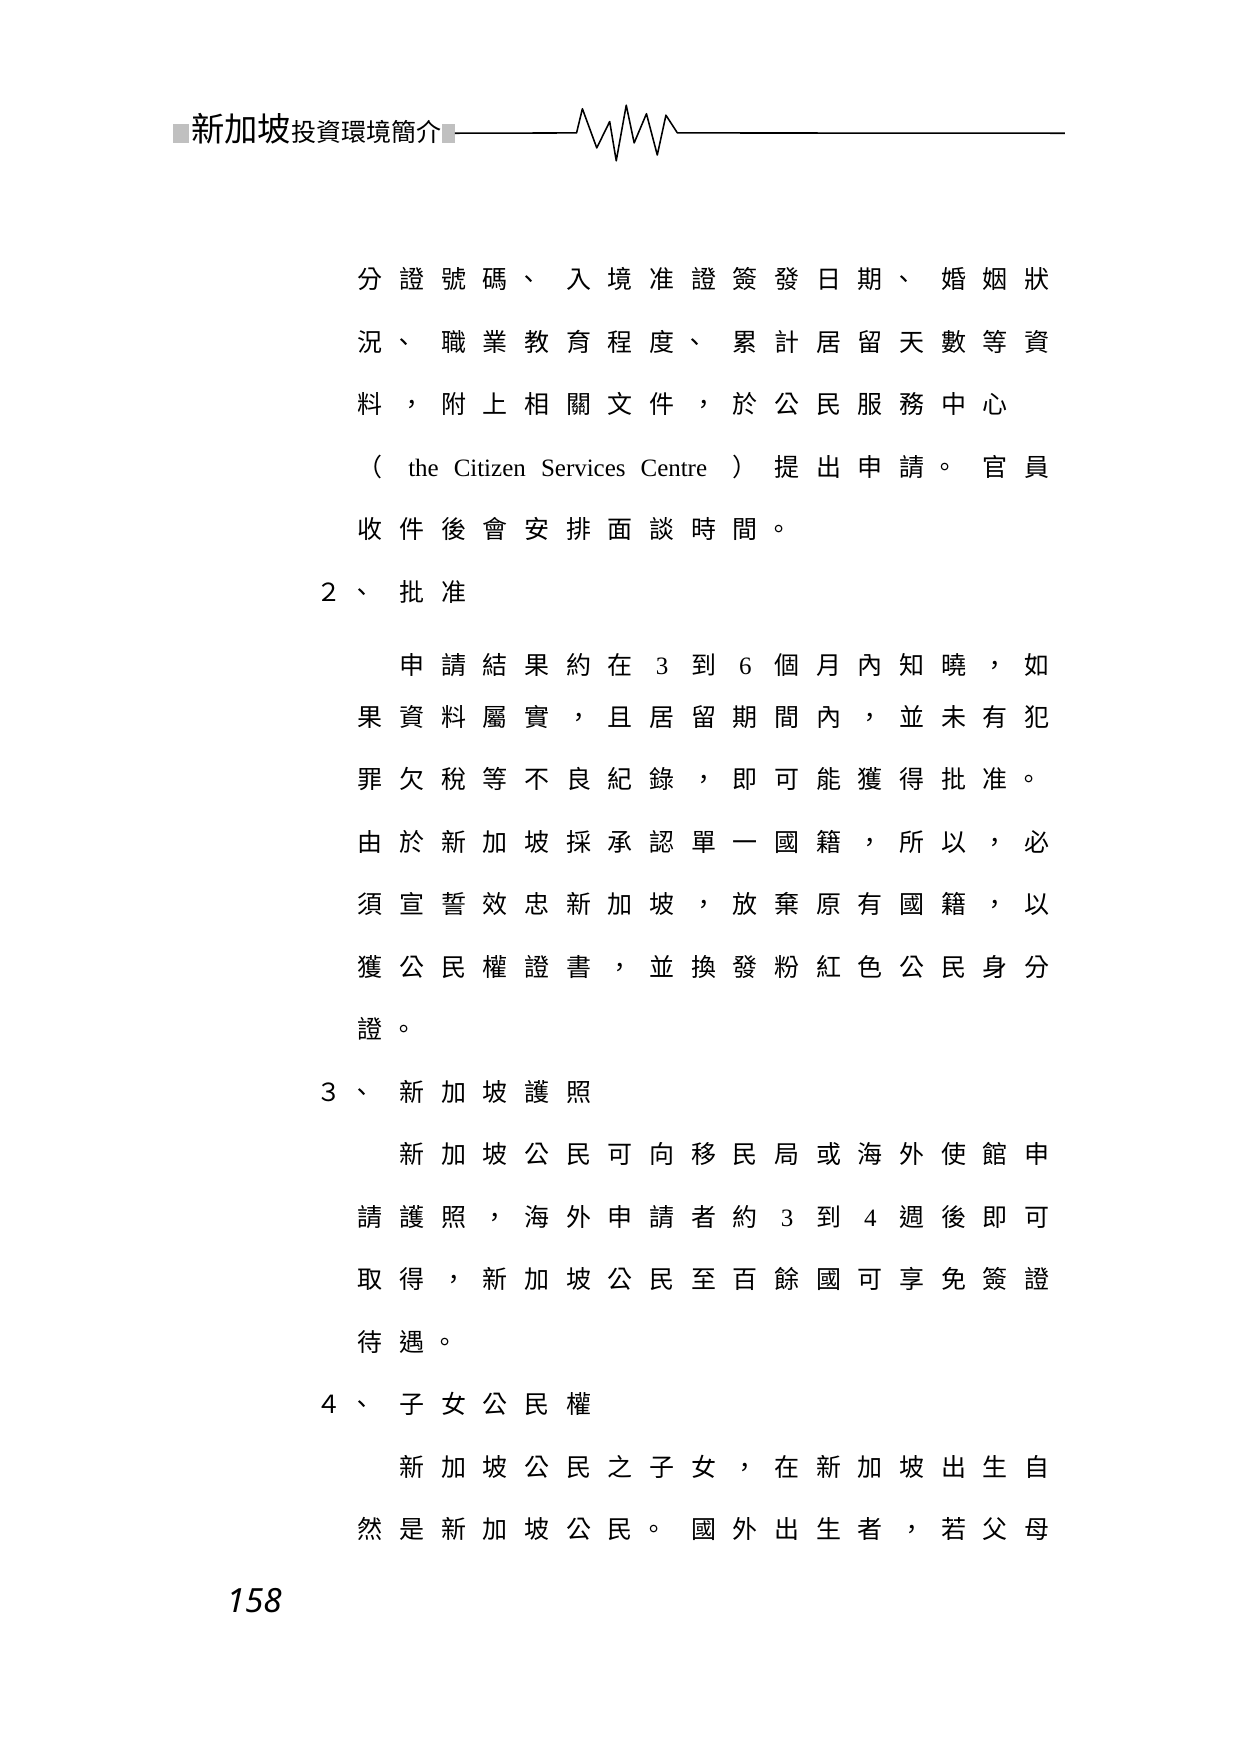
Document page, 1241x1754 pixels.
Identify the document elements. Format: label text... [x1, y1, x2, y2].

text ３、新加坡護照 [281, 1049, 1058, 1111]
text ４、子女公民權 [281, 1361, 1058, 1424]
text 新加坡公民可向移民局或海外使館申請護照，海外申請者約3到4週後即可取得，新加坡公民至百餘國可享免簽證待遇。 [330, 1111, 1058, 1361]
text 新加坡公民之子女，在新加坡出生自然是新加坡公民。國外出生者，若父母 [330, 1424, 1058, 1549]
text 分證號碼、入境准證簽發日期、婚姻狀況、職業教育程度、累計居留天數等資料，附上相關文件，於公民服務中心（the Citizen Services Centre）提出申請。官員收件後會安排面談時間。 [330, 236, 1058, 549]
text ２、批准 [281, 549, 1058, 611]
text 申請結果約在3到6個月內知曉，如果資料屬實，且居留期間內，並未有犯罪欠稅等不良紀錄，即可能獲得批准。由於新加坡採承認單一國籍，所以，必須宣誓效忠新加坡，放棄原有國籍，以獲公民權證書，並換發粉紅色公民身分證。 [330, 611, 1058, 1049]
